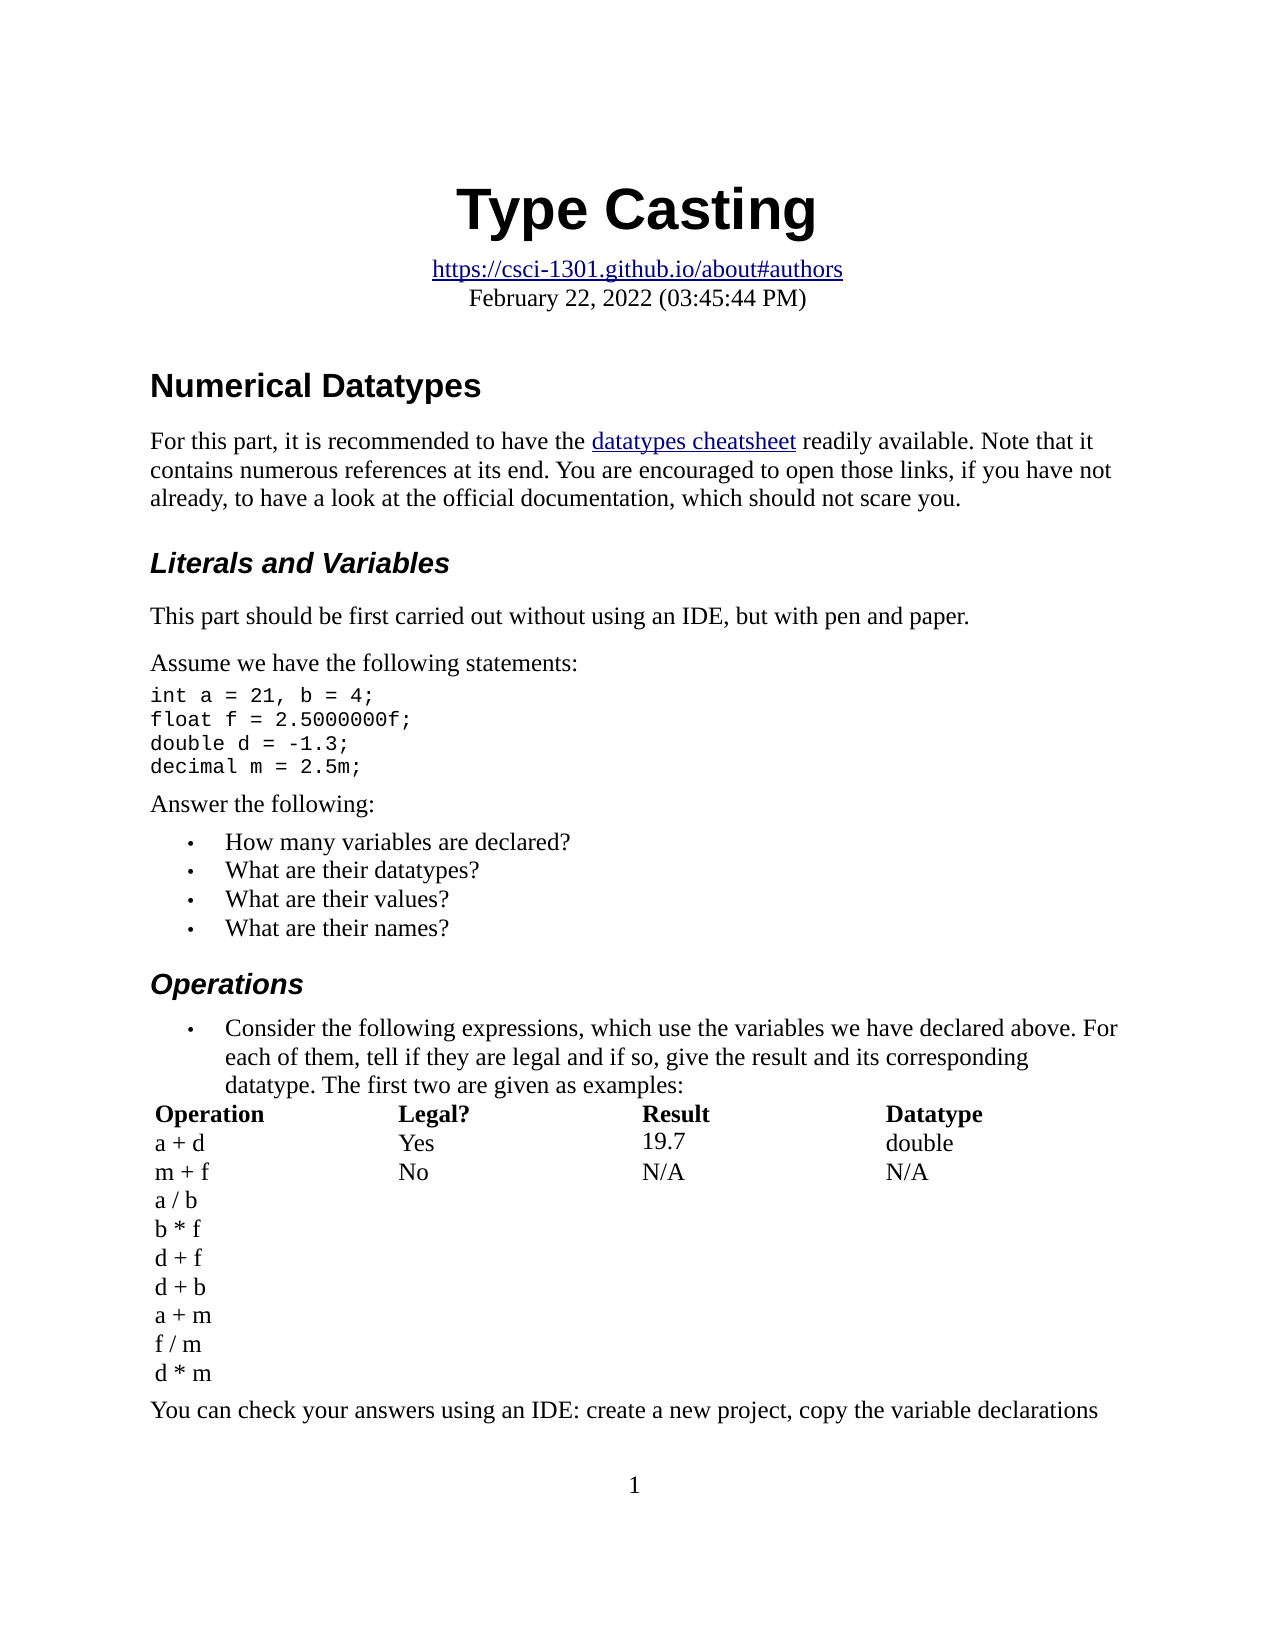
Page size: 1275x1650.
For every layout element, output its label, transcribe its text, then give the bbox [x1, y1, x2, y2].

table_cell m + f [150, 1157, 394, 1185]
text double d = -1.3; [150, 733, 1125, 756]
table_cell N/A [638, 1157, 881, 1185]
table_cell [394, 1300, 637, 1329]
list What are their datatypes? [187, 856, 1125, 884]
table_header Operation [150, 1099, 394, 1128]
text This part should be first carried out without using an IDE, but with pen and paper. [150, 601, 1125, 630]
table_cell a + d [150, 1128, 394, 1157]
table_cell d * m [150, 1358, 394, 1387]
text float f = 2.5000000f; [150, 709, 1125, 733]
table_cell d + f [150, 1243, 394, 1272]
table_cell [394, 1358, 637, 1387]
table_cell [881, 1185, 1125, 1214]
table_cell [881, 1243, 1125, 1272]
table_cell [638, 1329, 881, 1358]
table_header Datatype [881, 1099, 1125, 1128]
table_cell [638, 1214, 881, 1243]
table_cell [394, 1329, 637, 1358]
table_cell [638, 1128, 881, 1157]
list What are their values? [187, 884, 1125, 913]
table_header Result [638, 1099, 881, 1128]
table_cell [638, 1185, 881, 1214]
text For this part, it is recommended to have the datatypes cheatsheet readily available. Note that it contains numerous references at its end. You are encouraged to open those links, if you have not already, to have a look at the official documentation, which should not scare you. [150, 426, 1125, 512]
table_cell [881, 1358, 1125, 1387]
table_cell No [394, 1157, 637, 1185]
table_cell [881, 1272, 1125, 1300]
list How many variables are declared? [187, 827, 1125, 856]
table_cell double [881, 1128, 1125, 1157]
text https://csci-1301.github.io/about#authors [150, 254, 1125, 283]
text February 22, 2022 (03:45:44 PM) [150, 283, 1125, 312]
table_cell d + b [150, 1272, 394, 1300]
table_cell [881, 1214, 1125, 1243]
list Consider the following expressions, which use the variables we have declared above. For each of them, tell if they are legal and if so, give the result and its corresponding datatype. The first two are given as examples: [187, 1013, 1125, 1099]
table_cell a / b [150, 1185, 394, 1214]
table_cell [394, 1185, 637, 1214]
title Type Casting [150, 175, 1125, 242]
subtitle Literals and Variables [150, 546, 1125, 580]
table_header Legal? [394, 1099, 637, 1128]
table_cell [881, 1329, 1125, 1358]
table_cell [638, 1243, 881, 1272]
subtitle Operations [150, 967, 1125, 1000]
table_cell b * f [150, 1214, 394, 1243]
table_cell [638, 1358, 881, 1387]
list What are their names? [187, 913, 1125, 942]
subtitle Numerical Datatypes [150, 366, 1125, 404]
table_cell f / m [150, 1329, 394, 1358]
text int a = 21, b = 4; [150, 686, 1125, 709]
table_cell a + m [150, 1300, 394, 1329]
table_cell [638, 1272, 881, 1300]
table_cell [394, 1243, 637, 1272]
text Assume we have the following statements: [150, 648, 1125, 677]
table_cell [881, 1300, 1125, 1329]
text Answer the following: [150, 789, 1125, 818]
table_cell [394, 1214, 637, 1243]
text decimal m = 2.5m; [150, 756, 1125, 780]
table_cell [638, 1300, 881, 1329]
table_cell [394, 1272, 637, 1300]
table_cell N/A [881, 1157, 1125, 1185]
text You can check your answers using an IDE: create a new project, copy the variable declarations [150, 1396, 1125, 1424]
table_cell Yes [394, 1128, 637, 1157]
